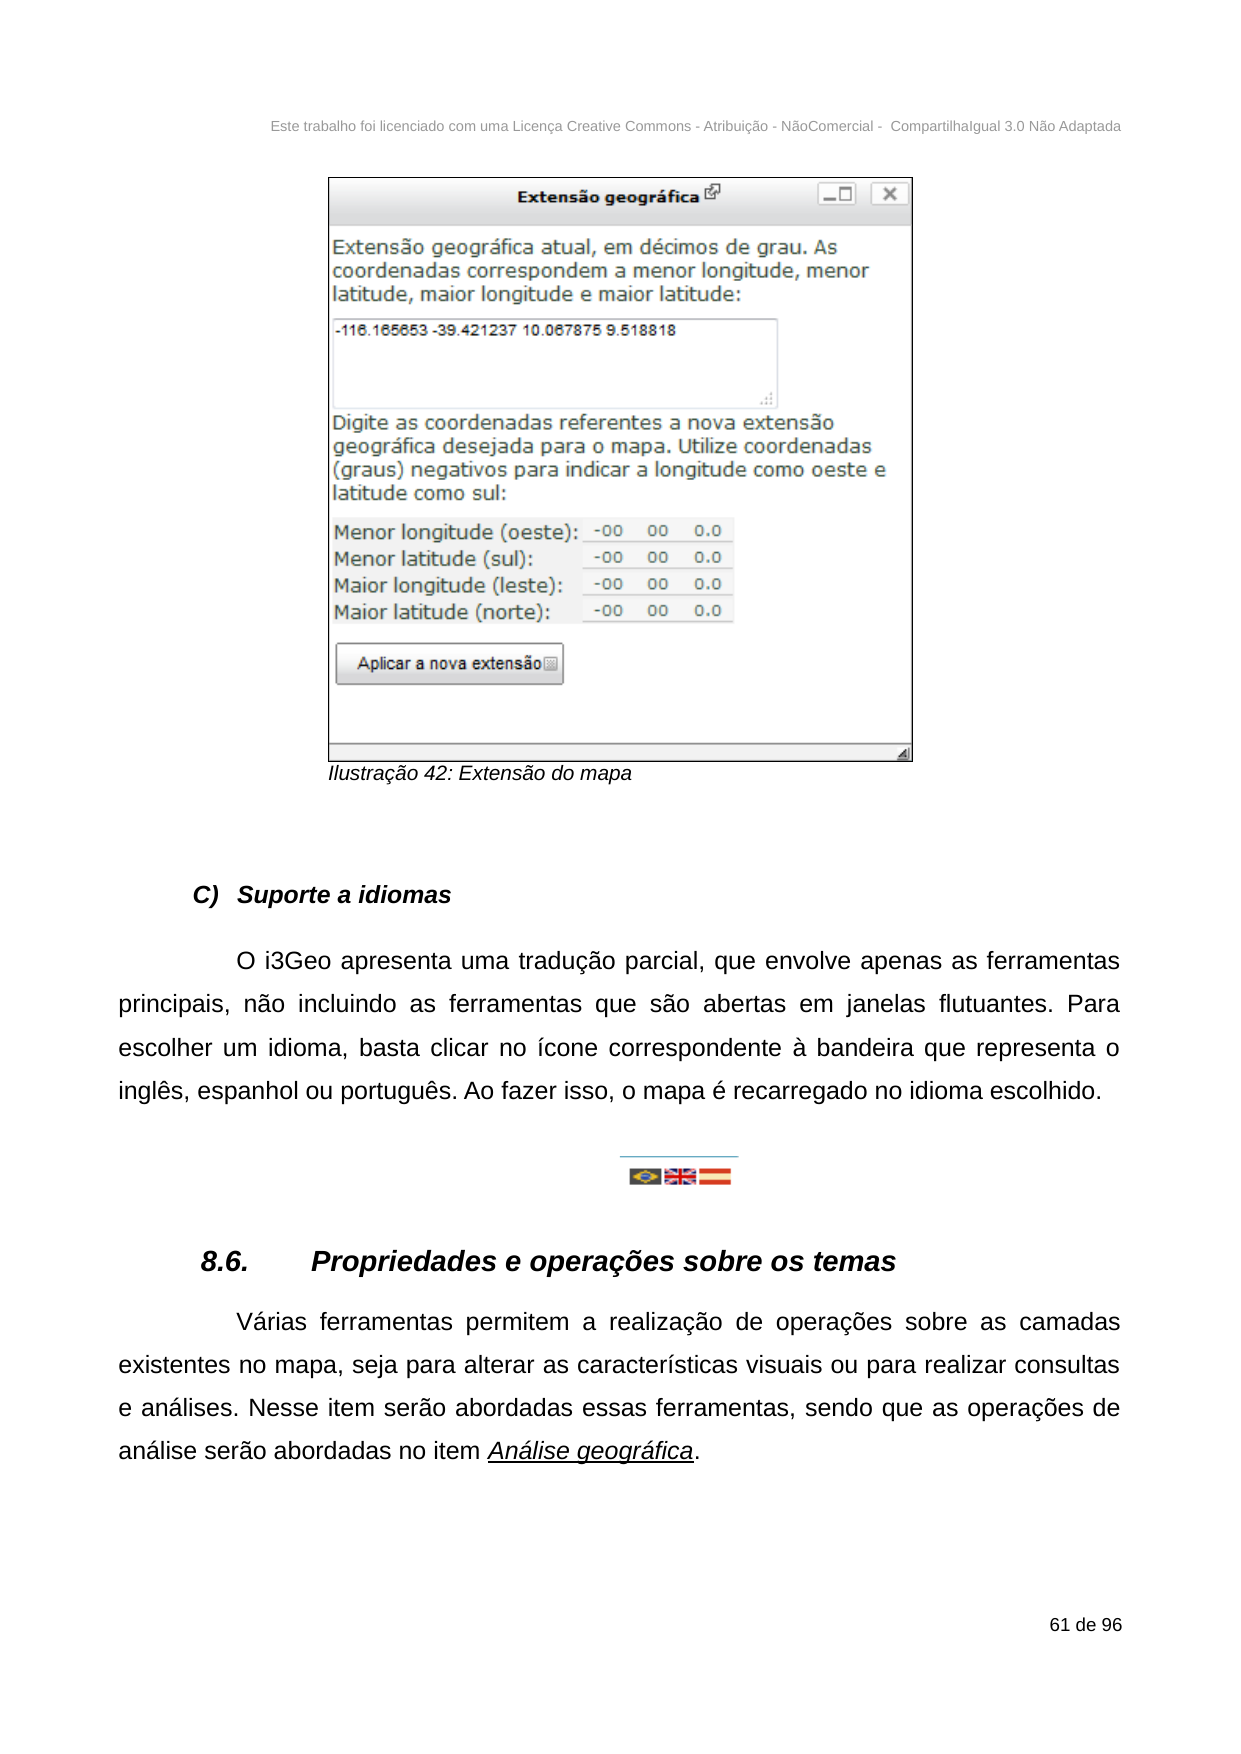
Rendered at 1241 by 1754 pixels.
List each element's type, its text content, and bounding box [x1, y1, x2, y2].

subtitle Propriedades e operações sobre os temas [163, 1244, 1077, 1278]
text O i3Geo apresenta uma tradução parcial, que envolve apenas as ferramentas principais, não incluindo as ferramentas que são abertas em janelas flutuantes. Para escolher um idioma, basta clicar no ícone correspondente à bandeira que representa o inglês, espanhol ou português. Ao fazer isso, o mapa é recarregado no idioma escolhido. [118, 946, 1122, 1104]
picture [619, 1156, 739, 1193]
text Ilustração 42: Extensão do mapa [328, 762, 912, 785]
picture [329, 178, 912, 761]
text Várias ferramentas permitem a realização de operações sobre as camadas existentes no mapa, seja para alterar as características visuais ou para realizar consultas e análises. Nesse item serão abordadas essas ferramentas, sendo que as operações de análise serão abordadas no item Análise geográfica. [118, 1307, 1122, 1465]
subtitle Suporte a idiomas [163, 880, 1122, 909]
